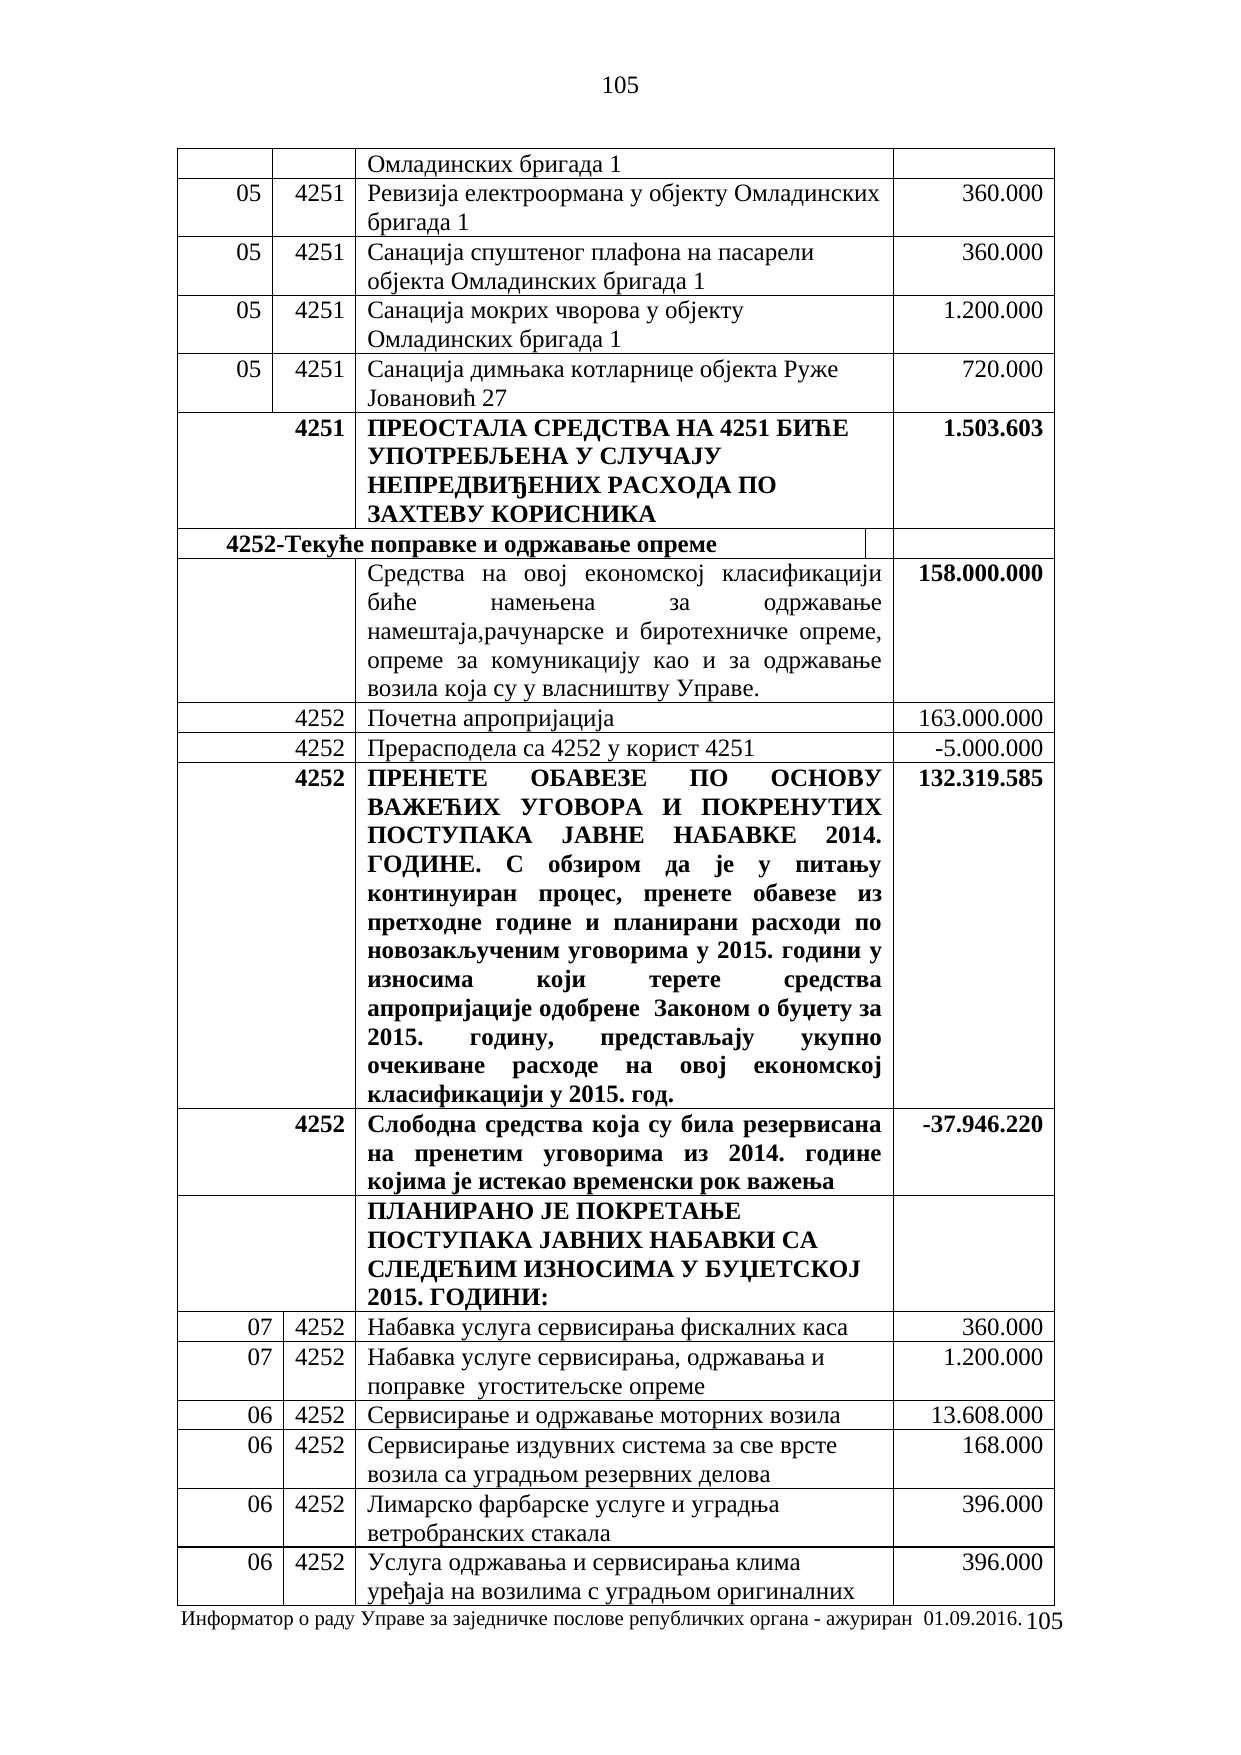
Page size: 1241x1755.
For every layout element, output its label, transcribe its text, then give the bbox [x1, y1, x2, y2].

table_cell 4251 [273, 296, 355, 353]
table_cell 4251 [273, 179, 355, 236]
table_cell 4252 [178, 1109, 355, 1195]
table_cell Омладинских бригада 1 [356, 149, 893, 177]
table_cell 396.000 [894, 1548, 1054, 1605]
table_cell [178, 1196, 355, 1311]
table_cell Санација мокрих чворова у објекту Омладинских бригада 1 [356, 296, 893, 353]
table_cell Лимарско фарбарске услуге и уградња ветробранских стакала [356, 1489, 893, 1546]
table_cell 396.000 [894, 1489, 1054, 1546]
table_cell 06 [178, 1548, 283, 1605]
table_cell 4251 [273, 354, 355, 412]
table_cell 168.000 [894, 1430, 1054, 1488]
table_cell 4252 [284, 1489, 355, 1546]
table_cell Слободна средства која су била резервисана на пренетим уговорима из 2014. године којима је истекао временски рок важења [356, 1109, 893, 1195]
table_cell 163.000.000 [894, 703, 1054, 732]
table_cell 4252 [178, 763, 355, 1108]
table_cell Набавка услуге сервисирања, одржавања и поправке угоститељске опреме [356, 1342, 893, 1399]
table_cell -37.946.220 [894, 1109, 1054, 1195]
table_cell -5.000.000 [894, 733, 1054, 762]
table_cell 720.000 [894, 354, 1054, 412]
table_cell [178, 559, 355, 702]
table_cell Санација димњака котларнице објекта Руже Јовановић 27 [356, 354, 893, 412]
table_cell 06 [178, 1430, 283, 1488]
table_cell Сервисирање и одржавање моторних возила [356, 1401, 893, 1429]
table_cell 06 [178, 1401, 283, 1429]
table_cell Ревизија електроормана у објекту Омладинских бригада 1 [356, 179, 893, 236]
table_cell Средства на овој економској класификацији биће намењена за одржавање намештаја,рачунарске и биротехничке опреме, опреме за комуникацију као и за одржавање возила која су у власништву Управе. [356, 559, 893, 702]
table_cell 07 [178, 1312, 283, 1341]
table_cell 360.000 [894, 237, 1054, 294]
table_cell 05 [178, 354, 272, 412]
table_cell Сервисирање издувних система за све врсте возила са уградњом резервних делова [356, 1430, 893, 1488]
table_cell 4251 [178, 413, 355, 528]
table_cell Набавка услуга сервисирања фискалних каса [356, 1312, 893, 1341]
table_cell 05 [178, 237, 272, 294]
table_cell 360.000 [894, 179, 1054, 236]
table_cell 132.319.585 [894, 763, 1054, 1108]
table_cell 06 [178, 1489, 283, 1546]
table_cell ПРЕНЕТЕ ОБАВЕЗЕ ПО ОСНОВУ ВАЖЕЋИХ УГОВОРА И ПОКРЕНУТИХ ПОСТУПАКА ЈАВНЕ НАБАВКЕ 2014. ГОДИНЕ. С обзиром да је у питању континуиран процес, пренете обавезе из претходне године и планирани расходи по новозакљученим уговорима у 2015. години у износима који терете средства апропријације одобрене Законом о буџету за 2015. годину, представљају укупно очекиване расходе на овој економској класификацији у 2015. год. [356, 763, 893, 1108]
table_cell [894, 1196, 1054, 1311]
table_cell 360.000 [894, 1312, 1054, 1341]
table_cell Прерасподела са 4252 у корист 4251 [356, 733, 893, 762]
table_cell 4252 [284, 1342, 355, 1399]
table_cell [894, 149, 1054, 177]
table_cell [273, 149, 355, 177]
table_cell 13.608.000 [894, 1401, 1054, 1429]
table_cell 4252-Текуће поправке и одржавање опреме [178, 529, 865, 557]
table_cell Услуга одржавања и сервисирања клима уређаја на возилима с уградњом оригиналних [356, 1548, 893, 1605]
table_cell 4252 [284, 1548, 355, 1605]
table_cell 07 [178, 1342, 283, 1399]
table_cell 4252 [284, 1312, 355, 1341]
table_cell Санација спуштеног плафона на пасарели објекта Омладинских бригада 1 [356, 237, 893, 294]
table_cell 4252 [178, 703, 355, 732]
table_cell [894, 529, 1054, 557]
table_cell 05 [178, 296, 272, 353]
table_cell 4251 [273, 237, 355, 294]
table_cell 1.503.603 [894, 413, 1054, 528]
table_cell [178, 149, 272, 177]
table_cell 158.000.000 [894, 559, 1054, 702]
table_cell 4252 [284, 1430, 355, 1488]
table_cell Почетна апропријација [356, 703, 893, 732]
table_cell 1.200.000 [894, 296, 1054, 353]
table_cell 4252 [178, 733, 355, 762]
table_cell 4252 [284, 1401, 355, 1429]
table_cell ПЛАНИРАНО ЈЕ ПОКРЕТАЊЕ ПОСТУПАКА ЈАВНИХ НАБАВКИ СА СЛЕДЕЋИМ ИЗНОСИМА У БУЏЕТСКОЈ 2015. ГОДИНИ: [356, 1196, 893, 1311]
table_cell 05 [178, 179, 272, 236]
table_cell 1.200.000 [894, 1342, 1054, 1399]
table_cell ПРЕОСТАЛА СРЕДСТВА НА 4251 БИЋЕ УПОТРЕБЉЕНА У СЛУЧАЈУ НЕПРЕДВИЂЕНИХ РАСХОДА ПО ЗАХТЕВУ КОРИСНИКА [356, 413, 893, 528]
table_cell [866, 529, 893, 557]
